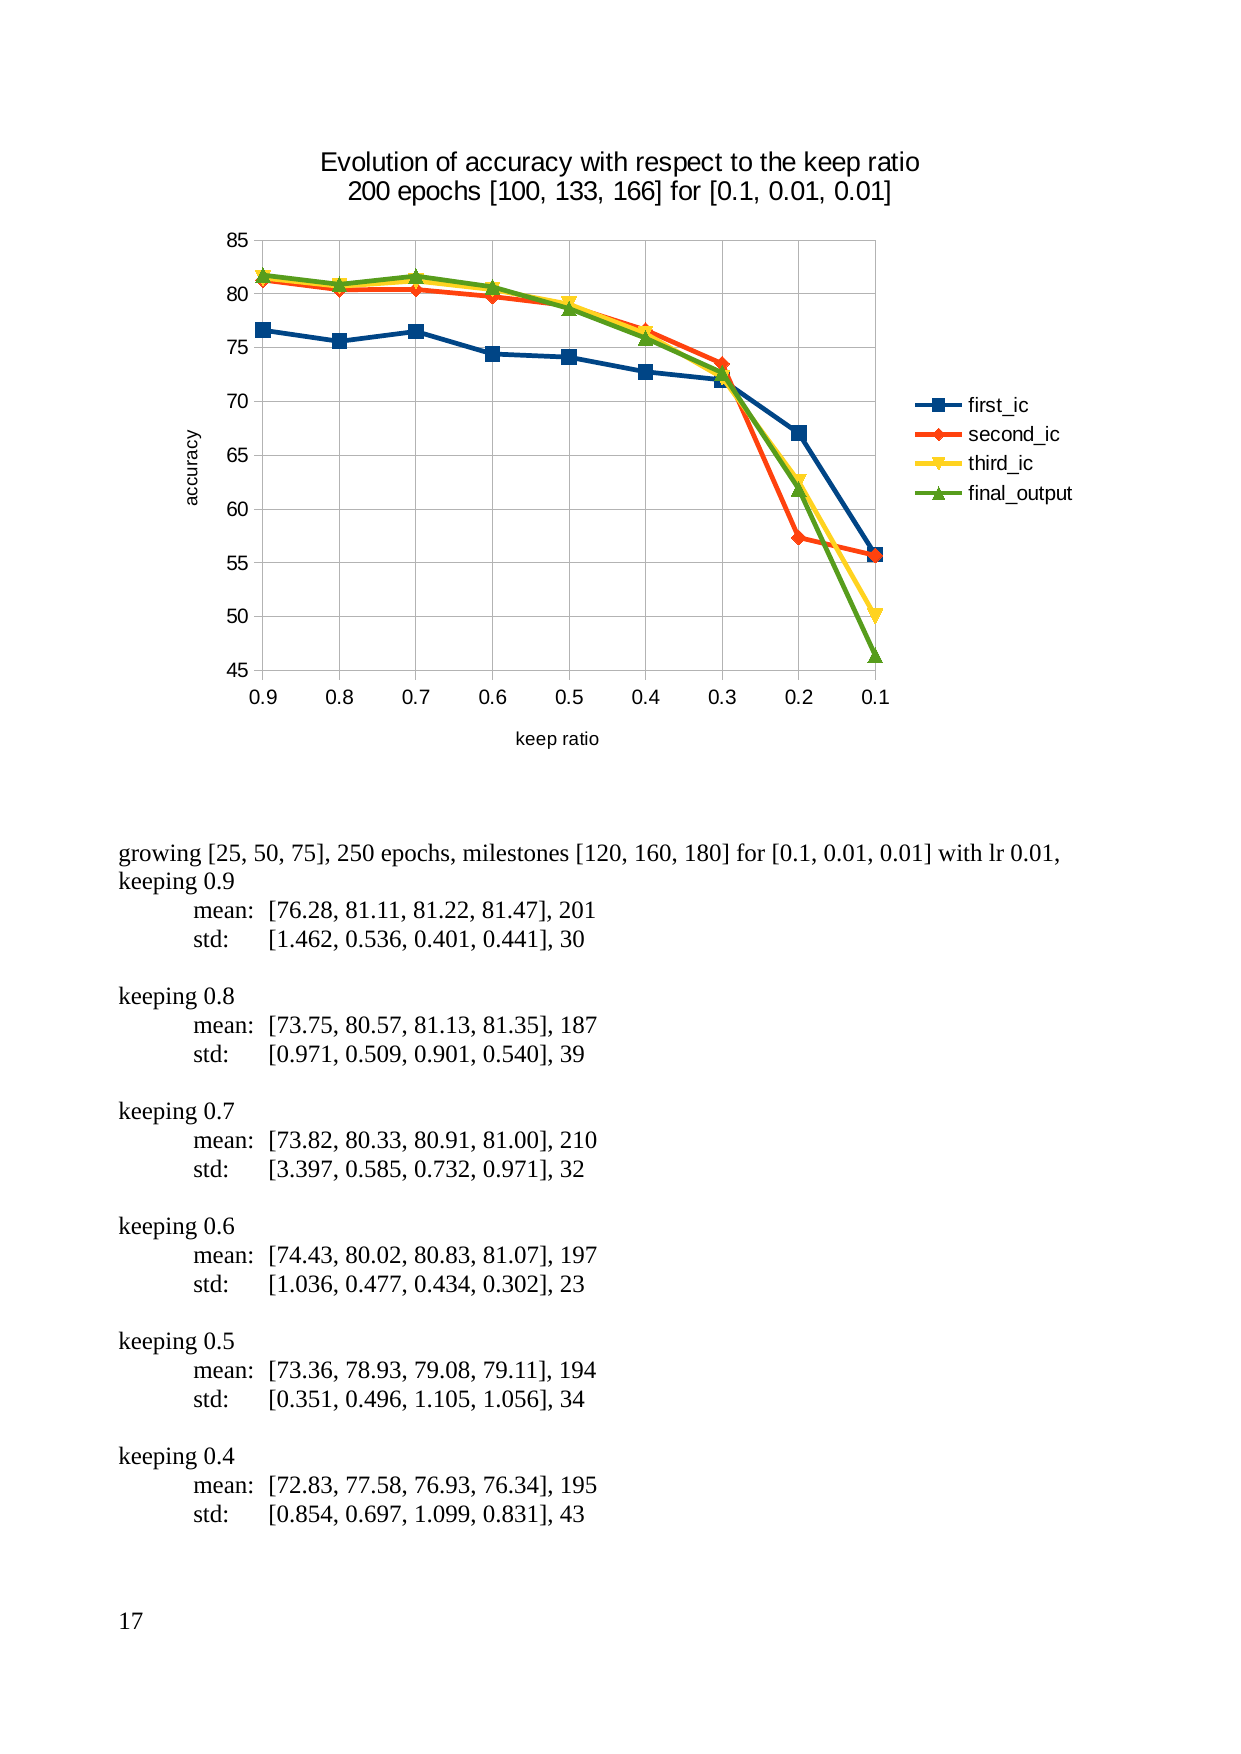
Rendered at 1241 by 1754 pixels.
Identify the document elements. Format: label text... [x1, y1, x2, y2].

text mean: [73.82, 80.33, 80.91, 81.00], 210 [118, 1125, 1122, 1154]
text std: [1.462, 0.536, 0.401, 0.441], 30 [118, 924, 1122, 953]
text std: [0.854, 0.697, 1.099, 0.831], 43 [118, 1499, 1122, 1528]
text mean: [73.36, 78.93, 79.08, 79.11], 194 [118, 1355, 1122, 1384]
text keeping 0.5 [118, 1326, 1122, 1355]
text mean: [76.28, 81.11, 81.22, 81.47], 201 [118, 895, 1122, 924]
text mean: [72.83, 77.58, 76.93, 76.34], 195 [118, 1470, 1122, 1499]
text std: [0.351, 0.496, 1.105, 1.056], 34 [118, 1384, 1122, 1413]
text std: [0.971, 0.509, 0.901, 0.540], 39 [118, 1039, 1122, 1068]
text growing [25, 50, 75], 250 epochs, milestones [120, 160, 180] for [0.1, 0.01, 0.01] with lr 0.01, [118, 838, 1122, 866]
text keeping 0.7 [118, 1096, 1122, 1125]
text keeping 0.9 [118, 866, 1122, 895]
text keeping 0.6 [118, 1211, 1122, 1240]
text mean: [73.75, 80.57, 81.13, 81.35], 187 [118, 1010, 1122, 1039]
text std: [1.036, 0.477, 0.434, 0.302], 23 [118, 1269, 1122, 1298]
text keeping 0.4 [118, 1441, 1122, 1470]
text std: [3.397, 0.585, 0.732, 0.971], 32 [118, 1154, 1122, 1183]
text mean: [74.43, 80.02, 80.83, 81.07], 197 [118, 1240, 1122, 1269]
text keeping 0.8 [118, 981, 1122, 1010]
